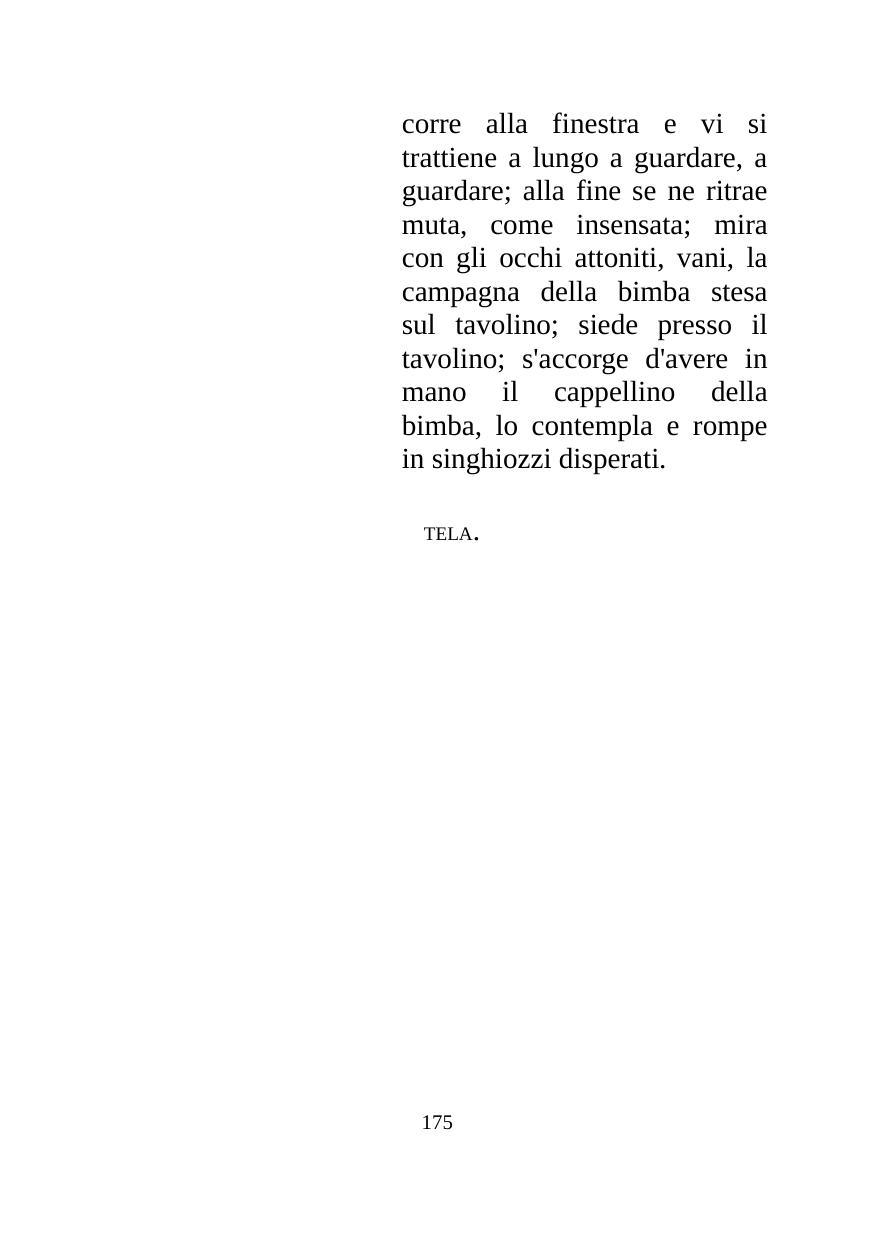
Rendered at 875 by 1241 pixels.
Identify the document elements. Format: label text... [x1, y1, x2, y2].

text corre alla finestra e vi si trattiene a lungo a guardare, a guardare; alla fine se ne ritrae muta, come insensata; mira con gli occhi attoniti, vani, la campagna della bimba stesa sul tavolino; siede presso il tavolino; s'accorge d'avere in mano il cappellino della bimba, lo contempla e rompe in singhiozzi disperati. [402, 106, 768, 475]
text tela. [106, 513, 768, 546]
